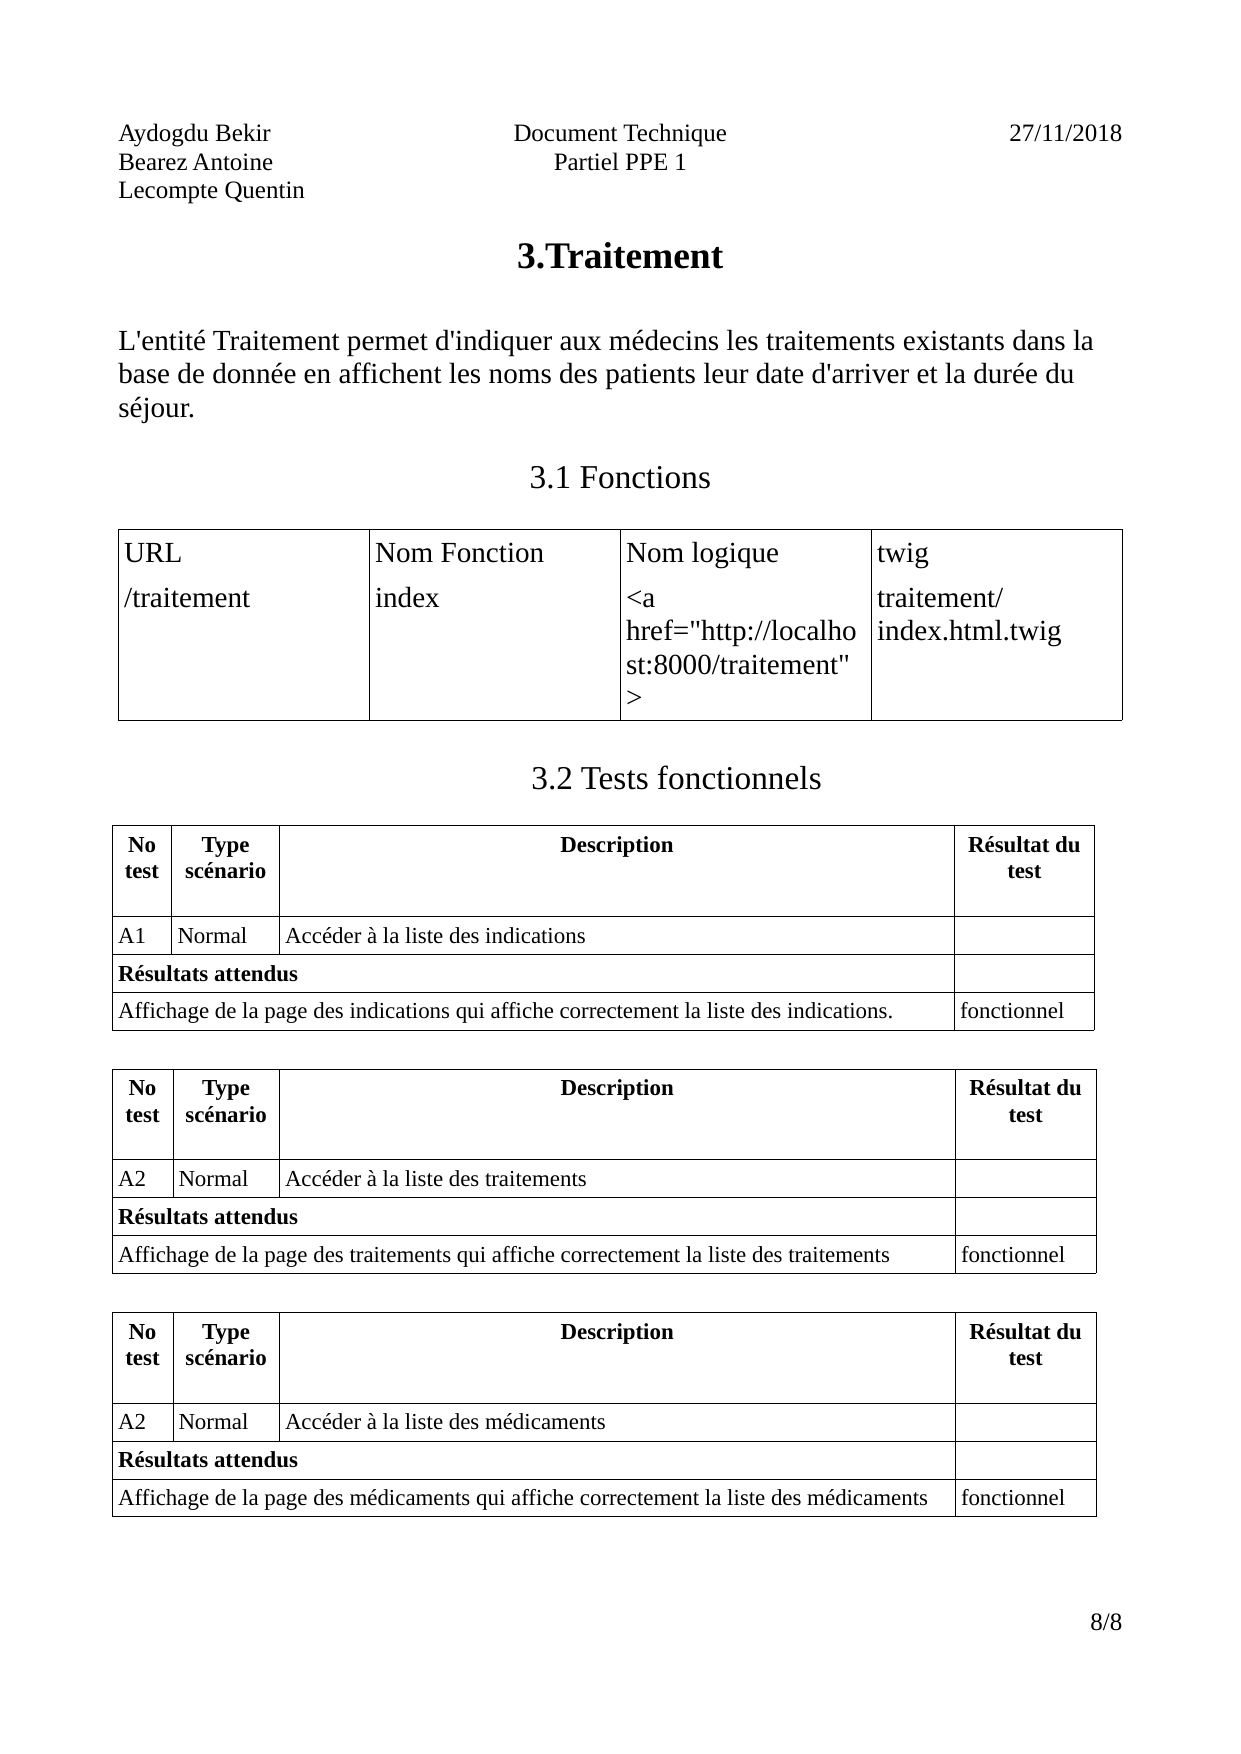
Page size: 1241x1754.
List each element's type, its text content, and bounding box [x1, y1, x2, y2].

table_header Type scénario [174, 1070, 279, 1159]
table_cell fonctionnel [956, 1480, 1096, 1516]
table_header Résultat du test [955, 826, 1094, 916]
table_cell [955, 955, 1094, 992]
table_cell Normal [174, 1404, 279, 1441]
table_cell A2 [113, 1160, 173, 1197]
table_cell Affichage de la page des médicaments qui affiche correctement la liste des médicaments [113, 1480, 955, 1516]
table_cell Résultats attendus [113, 1442, 955, 1478]
table_cell Accéder à la liste des médicaments [280, 1404, 955, 1441]
table_header Résultat du test [956, 1313, 1096, 1403]
table_cell index [370, 574, 620, 720]
table_cell /traitement [119, 574, 369, 720]
table_cell Affichage de la page des indications qui affiche correctement la liste des indications. [113, 993, 954, 1030]
table_cell Résultats attendus [113, 955, 954, 992]
table_cell fonctionnel [956, 1236, 1096, 1273]
table_header No test [113, 1070, 173, 1159]
table_header No test [113, 1313, 173, 1403]
table_header URL [119, 530, 369, 574]
table_cell [956, 1404, 1096, 1441]
table_cell A1 [113, 917, 171, 954]
table_header twig [872, 530, 1122, 574]
table_header Description [280, 1070, 955, 1159]
table_header Description [280, 1313, 955, 1403]
table_header No test [113, 826, 171, 916]
text L'entité Traitement permet d'indiquer aux médecins les traitements existants dans la base de donnée en affichent les noms des patients leur date d'arriver et la durée du séjour. [118, 323, 1122, 424]
table_header Description [280, 826, 954, 916]
list 3.2 Tests fonctionnels [193, 758, 1122, 797]
table_cell [956, 1198, 1096, 1235]
table_header Nom logique [621, 530, 871, 574]
table_cell Normal [174, 1160, 279, 1197]
table_cell Accéder à la liste des indications [280, 917, 954, 954]
table_cell <a href="http://localhost:8000/traitement"> [621, 574, 871, 720]
table_header Résultat du test [956, 1070, 1096, 1159]
table_cell Résultats attendus [113, 1198, 955, 1235]
table_cell traitement/index.html.twig [872, 574, 1122, 720]
table_header Nom Fonction [370, 530, 620, 574]
table_cell Affichage de la page des traitements qui affiche correctement la liste des traitements [113, 1236, 955, 1273]
table_cell Accéder à la liste des traitements [280, 1160, 955, 1197]
table_cell [955, 917, 1094, 954]
table_header Type scénario [172, 826, 279, 916]
text 3.Traitement [118, 234, 1122, 277]
table_cell Normal [172, 917, 279, 954]
table_cell fonctionnel [955, 993, 1094, 1030]
table_header Type scénario [174, 1313, 279, 1403]
table_cell [956, 1160, 1096, 1197]
text 3.1 Fonctions [118, 457, 1122, 496]
table_cell A2 [113, 1404, 173, 1441]
table_cell [956, 1442, 1096, 1478]
